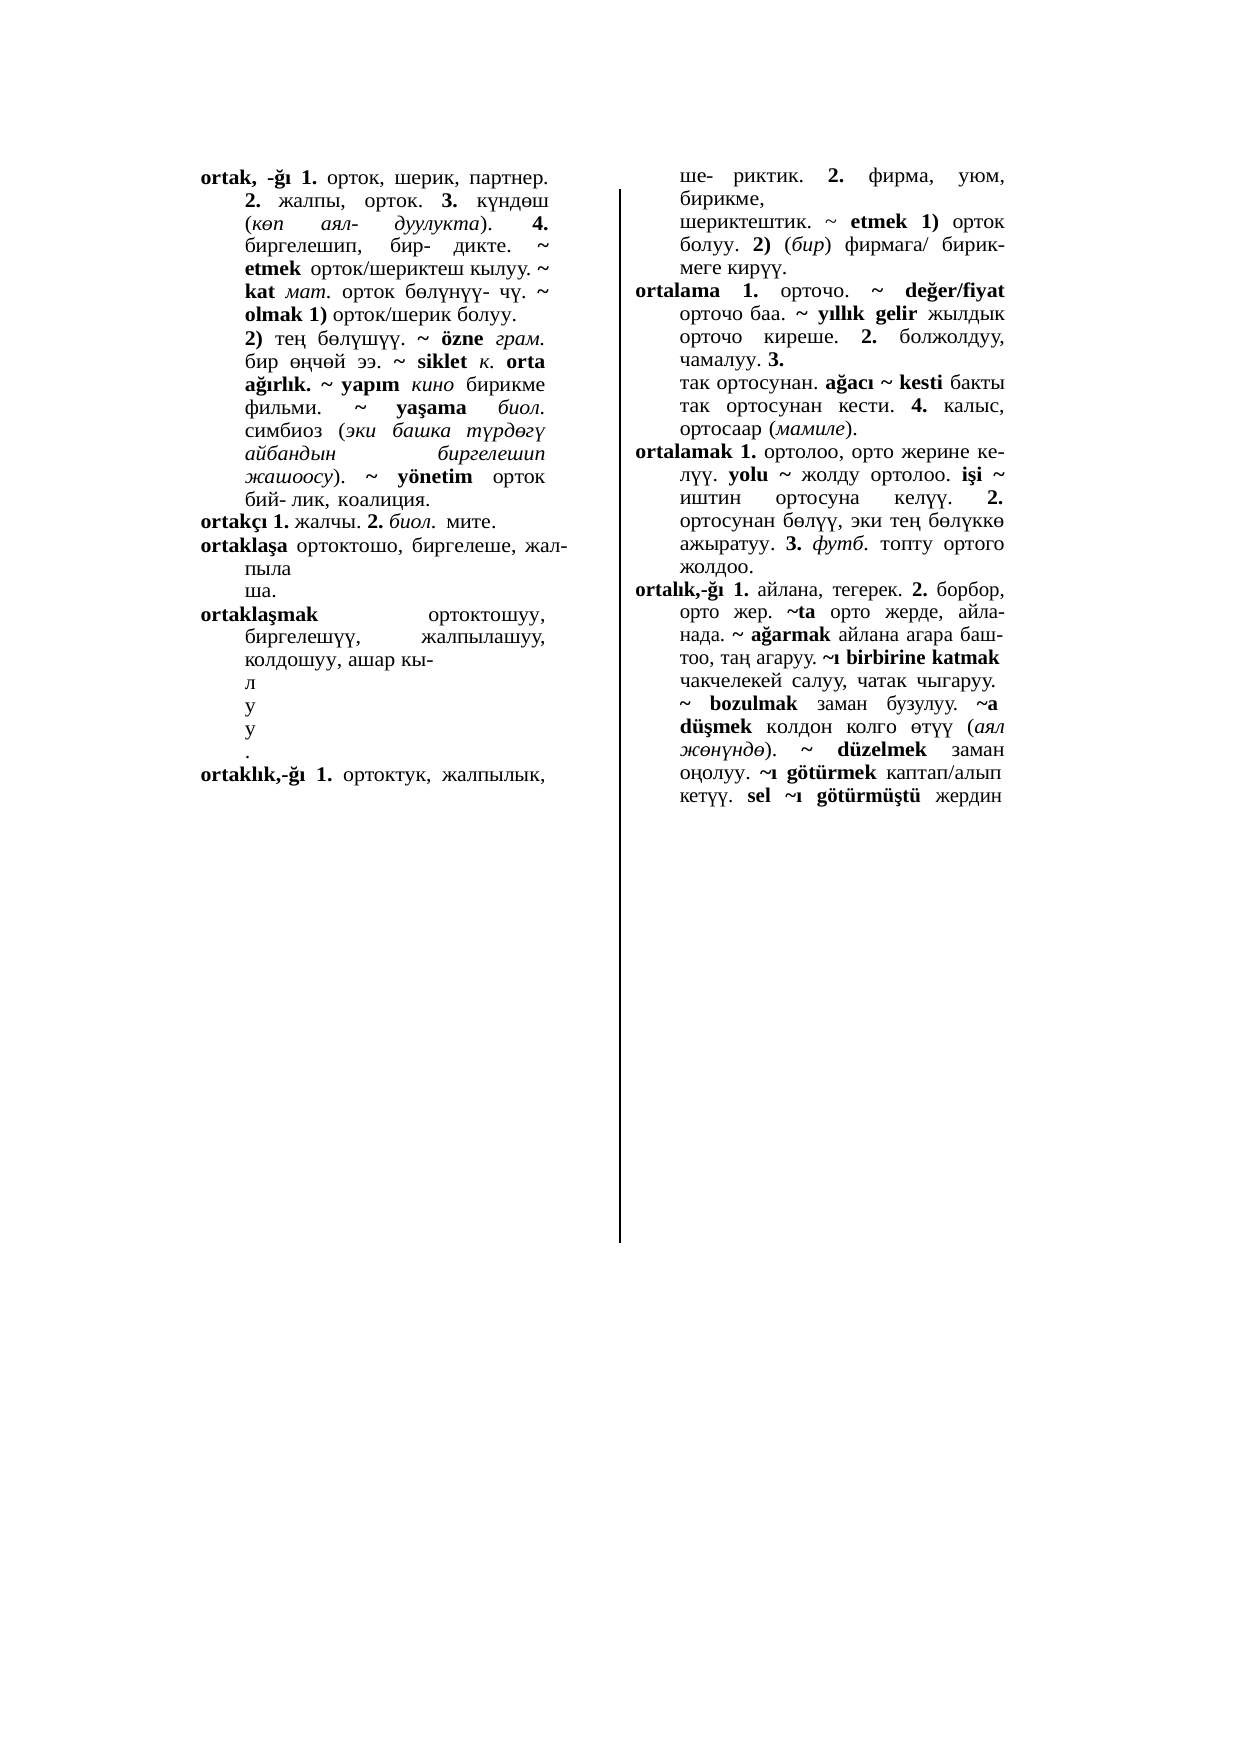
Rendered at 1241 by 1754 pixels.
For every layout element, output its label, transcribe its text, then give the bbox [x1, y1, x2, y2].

text ortak, -ğı 1. орток, шерик, партнер. 2. жалпы, орток. 3. күндөш (көп аял- дуулукта). 4. биргелешип, бир- дикте. ~ etmek орток/шериктеш кылуу. ~ kat мат. орток бөлүнүү- чү. ~ olmak 1) орток/шерик болуу. [200, 164, 549, 326]
text луу. [244, 671, 259, 763]
text ortalık,-ğı 1. айлана, тегерек. 2. борбор, орто жер. ~ta орто жерде, айла- нада. ~ ağarmak айлана агара баш- [635, 578, 1005, 646]
text тоо, таң агаруу. ~ı birbirine katmak [679, 646, 1004, 669]
text кетүү. sel ~ı götürmüştü жердин [679, 784, 1005, 807]
text ортосунан бөлүү, эки тең бөлүккө ажыратуу. 3. футб. топту ортого жолдоо. [679, 509, 1004, 578]
text ше- риктик. 2. фирма, уюм, бирикме, [635, 164, 1005, 210]
text ~ bozulmak заман бузулуу. ~a [679, 692, 1004, 715]
text ortalamak 1. ортолоо, орто жерине ке- лүү. yolu ~ жолду ортолоо. işi ~ иштин ортосуна келүү. 2. [635, 440, 1005, 509]
text пылаша. [244, 557, 300, 603]
text ortalama 1. орточо. ~ değer/fiyat орточо баа. ~ yıllık gelir жылдык орточо киреше. 2. болжолдуу, чамалуу. 3. [635, 279, 1005, 371]
text чакчелекей салуу, чатак чыгаруу. [679, 669, 1004, 692]
text так ортосунан. ağacı ~ kesti бакты так ортосунан кести. 4. калыс, ортосаар (мамиле). [679, 371, 1005, 440]
text ortaklık,-ğı 1. ортоктук, жалпылык, [200, 763, 545, 786]
text шериктештик. ~ etmek 1) орток болуу. 2) (бир) фирмага/ бирик- меге кирүү. [679, 211, 1005, 279]
text ortaklaşa ортоктошо, биргелеше, жал- [200, 534, 573, 557]
text düşmek колдон колго өтүү (аял жөнүндө). ~ düzelmek заман оңолуу. ~ı götürmek каптап/алып [679, 715, 1005, 784]
text 2) тең бөлүшүү. ~ özne грам. бир өңчөй ээ. ~ siklet к. orta ağırlık. ~ yapım кино бирикме фильми. ~ yaşama биол. симбиоз (эки башка түрдөгү айбандын биргелешип жашоосу). ~ yönetim орток бий- лик, коалиция. [244, 326, 545, 511]
text ortakçı 1. жалчы. 2. биол. мите. [200, 511, 606, 534]
text ortaklaşmak ортоктошуу, биргелешүү, жалпылашуу, колдошуу, ашар кы- [200, 603, 545, 671]
